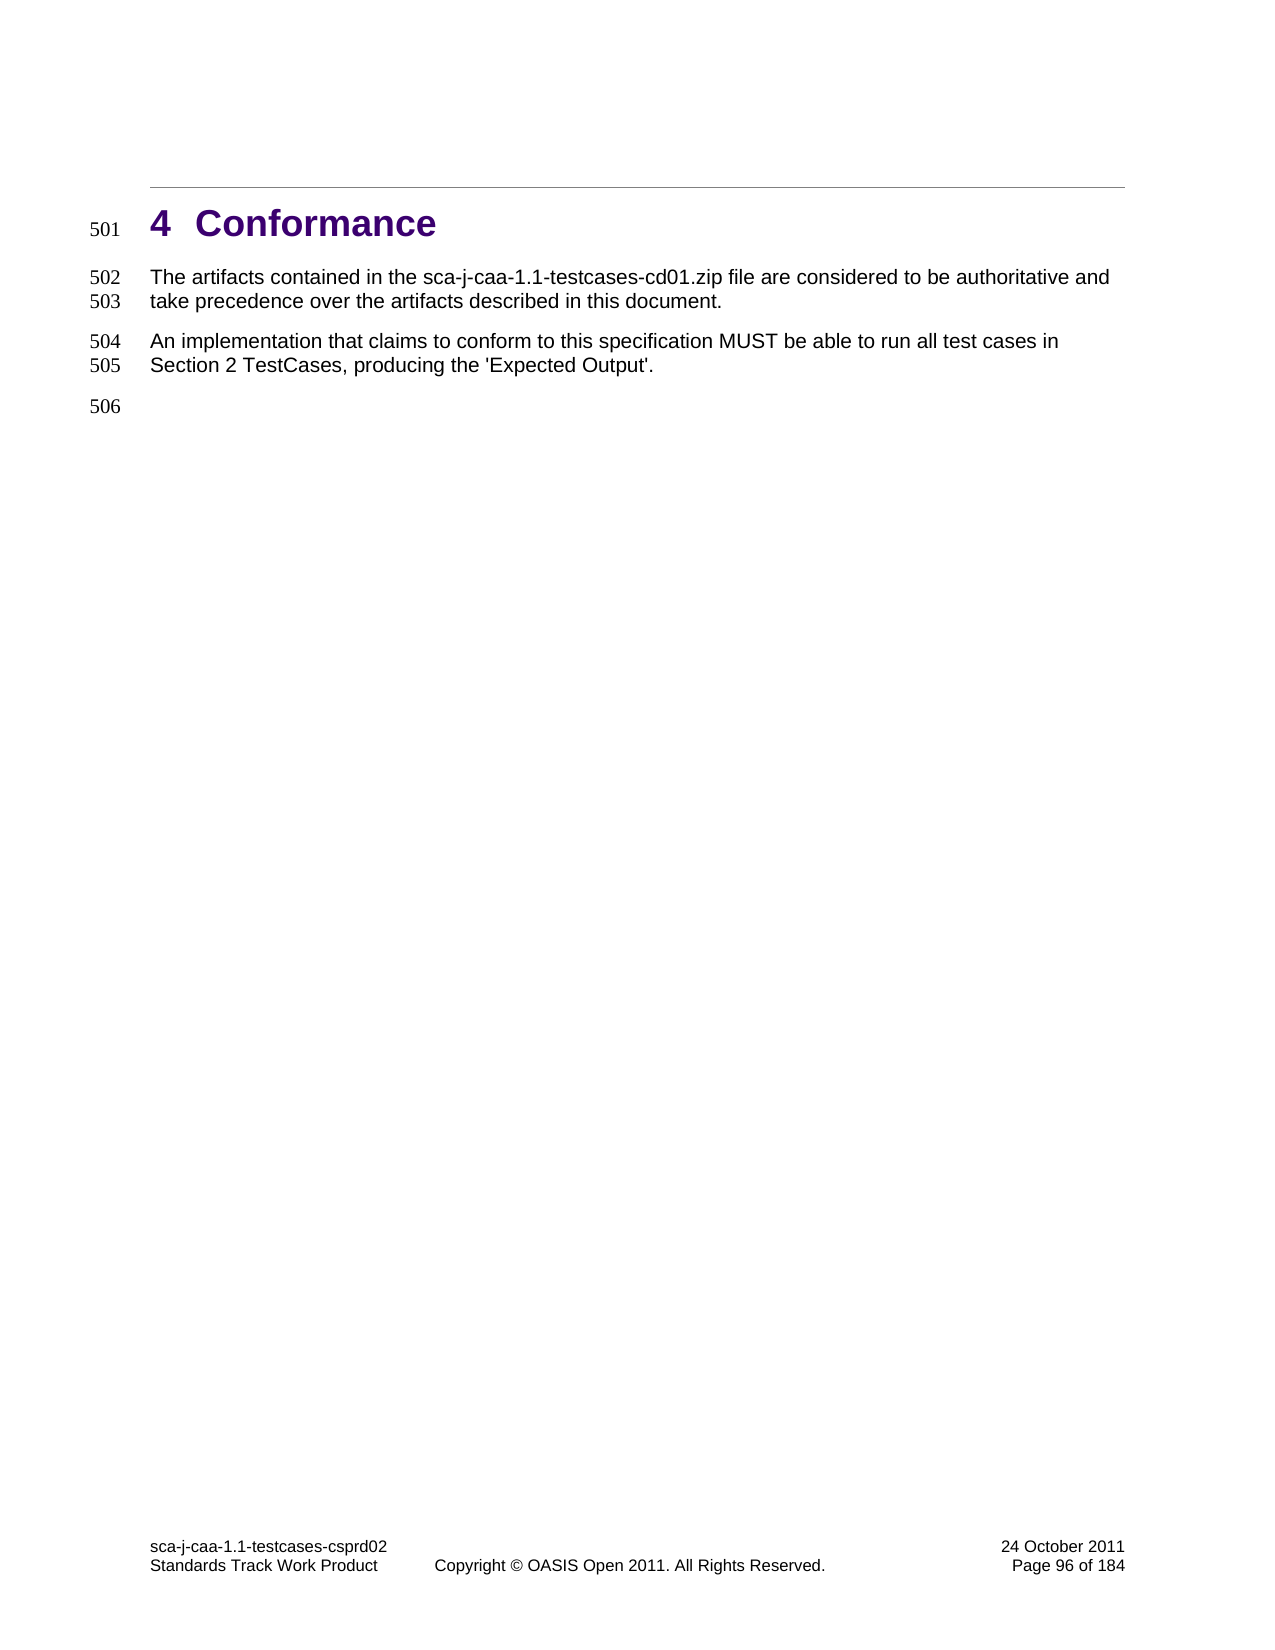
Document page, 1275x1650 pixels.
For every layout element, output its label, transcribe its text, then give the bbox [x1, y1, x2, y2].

text An implementation that claims to conform to this specification MUST be able to run all test cases in Section 2 TestCases, producing the 'Expected Output'. [150, 329, 1125, 377]
subtitle Conformance [150, 188, 1125, 244]
text The artifacts contained in the sca-j-caa-1.1-testcases-cd01.zip file are considered to be authoritative and take precedence over the artifacts described in this document. [150, 265, 1125, 313]
